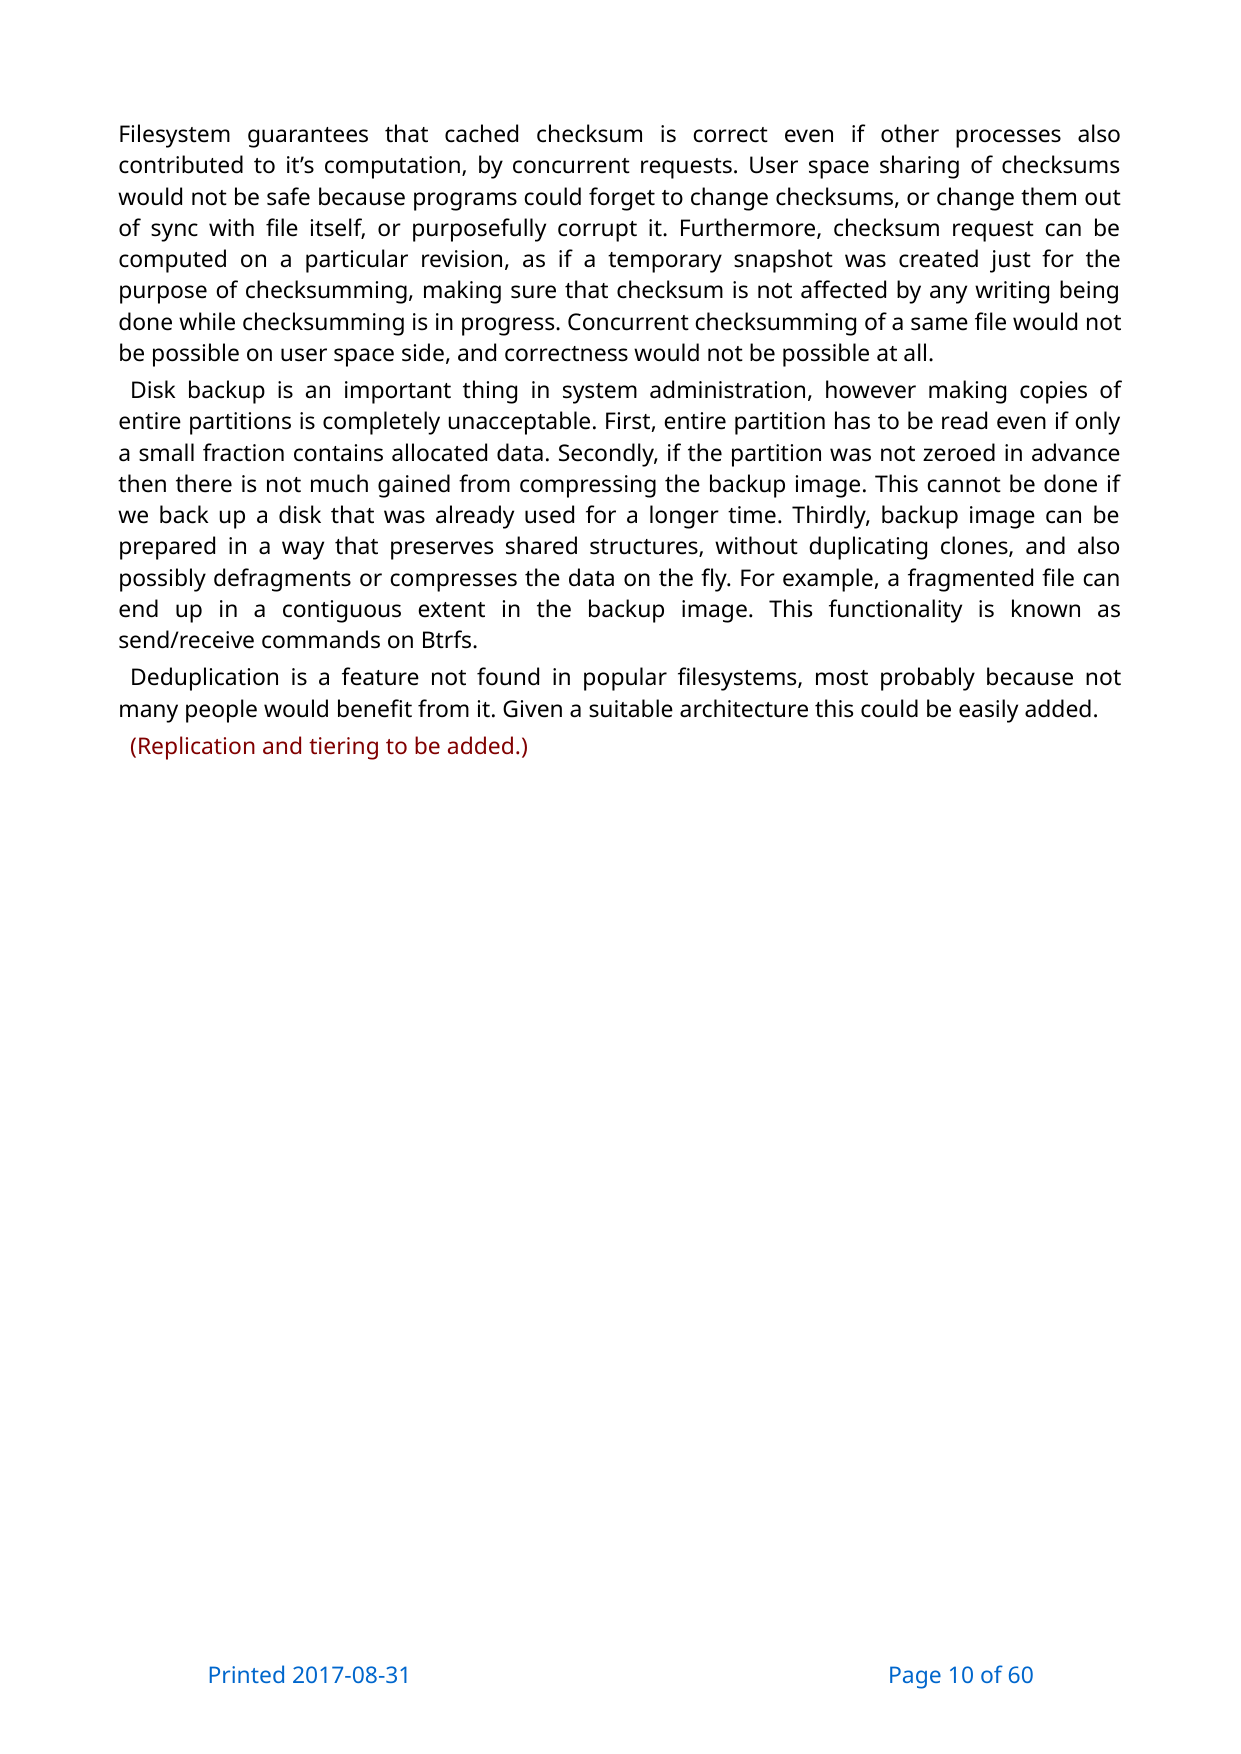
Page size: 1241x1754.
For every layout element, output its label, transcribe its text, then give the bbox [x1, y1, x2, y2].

text Deduplication is a feature not found in popular filesystems, most probably because not many people would benefit from it. Given a suitable architecture this could be easily added. [118, 661, 1122, 724]
text (Replication and tiering to be added.) [118, 730, 1122, 761]
text Disk backup is an important thing in system administration, however making copies of entire partitions is completely unacceptable. First, entire partition has to be read even if only a small fraction contains allocated data. Secondly, if the partition was not zeroed in advance then there is not much gained from compressing the backup image. This cannot be done if we back up a disk that was already used for a longer time. Thirdly, backup image can be prepared in a way that preserves shared structures, without duplicating clones, and also possibly defragments or compresses the data on the fly. For example, a fragmented file can end up in a contiguous extent in the backup image. This functionality is known as send/receive commands on Btrfs. [118, 374, 1122, 655]
text Filesystem guarantees that cached checksum is correct even if other processes also contributed to it’s computation, by concurrent requests. User space sharing of checksums would not be safe because programs could forget to change checksums, or change them out of sync with file itself, or purposefully corrupt it. Furthermore, checksum request can be computed on a particular revision, as if a temporary snapshot was created just for the purpose of checksumming, making sure that checksum is not affected by any writing being done while checksumming is in progress. Concurrent checksumming of a same file would not be possible on user space side, and correctness would not be possible at all. [118, 118, 1122, 368]
